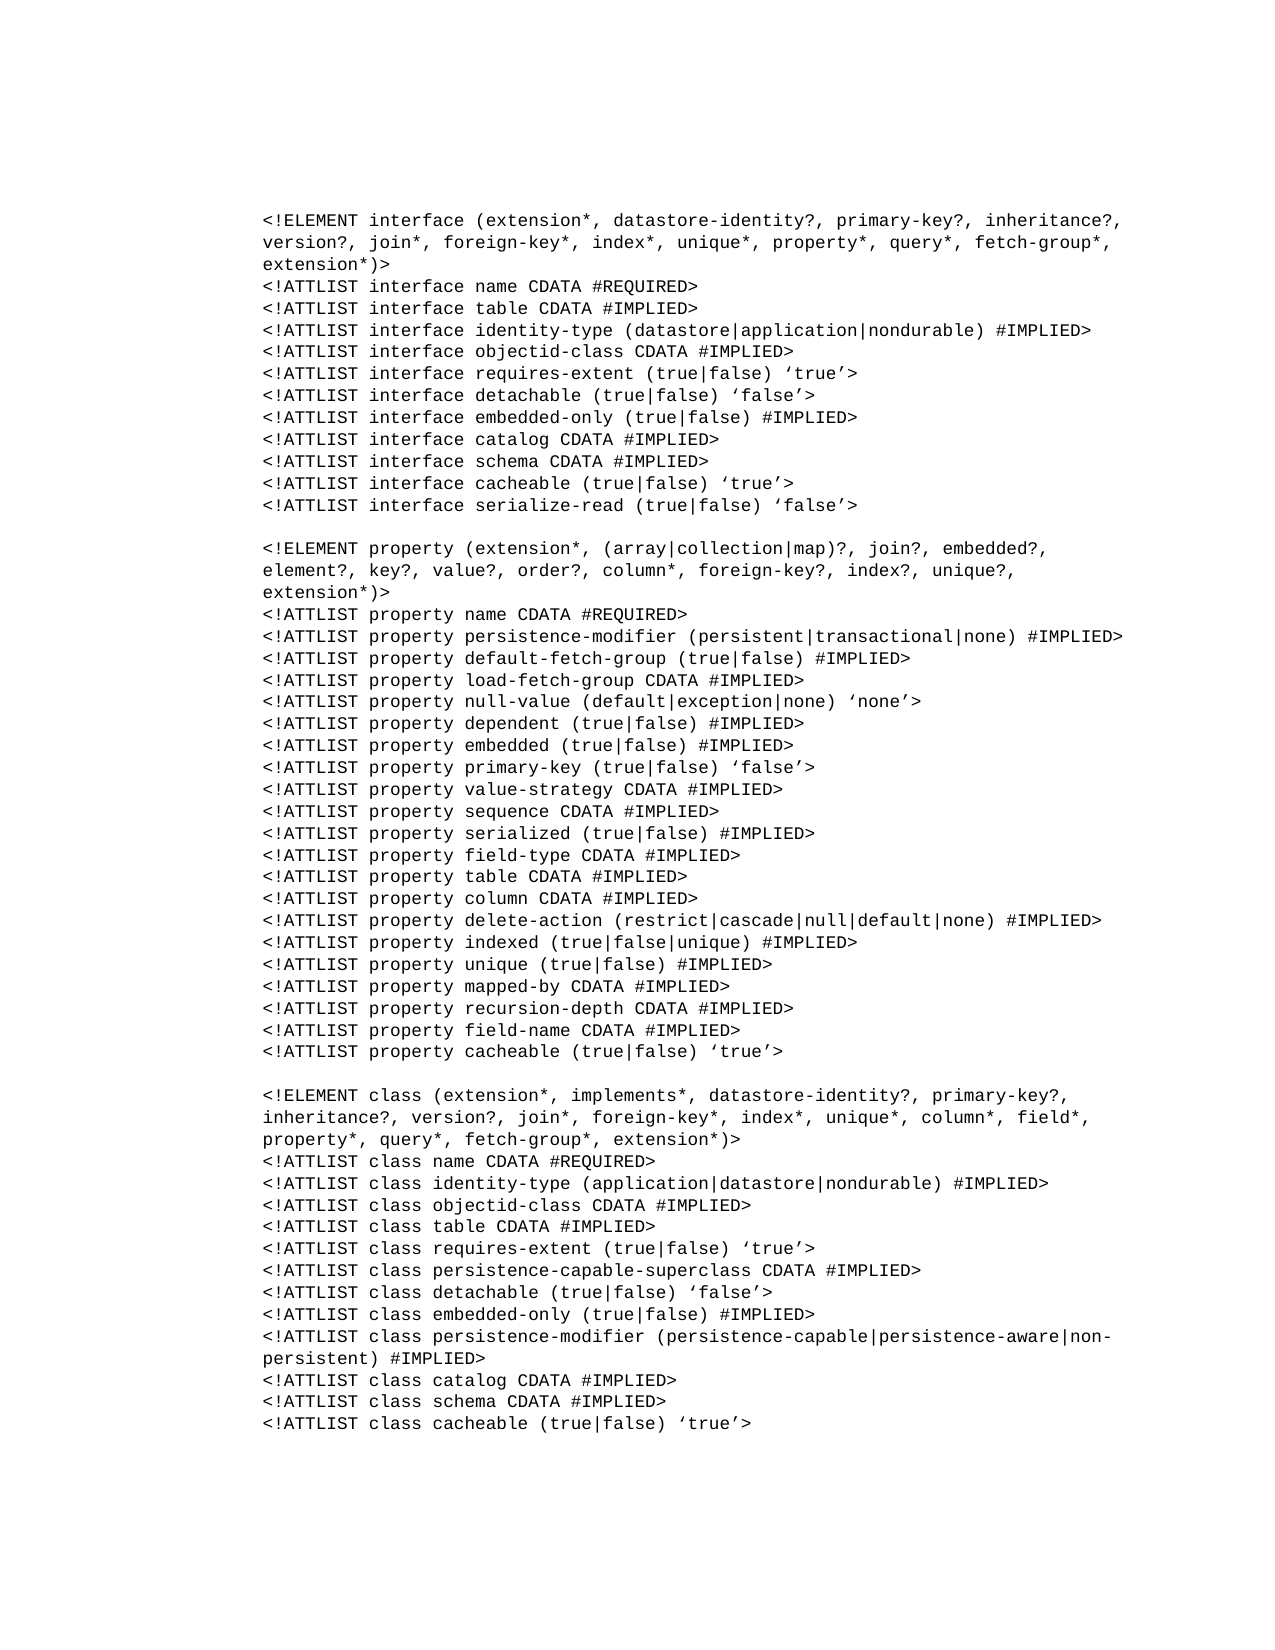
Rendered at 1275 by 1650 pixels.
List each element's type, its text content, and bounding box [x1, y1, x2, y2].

text <!ATTLIST class persistence-capable-superclass CDATA #IMPLIED> [262, 1260, 1125, 1282]
text <!ATTLIST interface catalog CDATA #IMPLIED> [262, 429, 1125, 451]
text <!ATTLIST property value-strategy CDATA #IMPLIED> [262, 779, 1125, 801]
text <!ATTLIST property delete-action (restrict|cascade|null|default|none) #IMPLIED> [262, 910, 1125, 932]
text <!ATTLIST property table CDATA #IMPLIED> [262, 866, 1125, 888]
text <!ATTLIST interface detachable (true|false) ‘false’> [262, 385, 1125, 407]
text <!ATTLIST property primary-key (true|false) ‘false’> [262, 757, 1125, 779]
text <!ATTLIST class requires-extent (true|false) ‘true’> [262, 1238, 1125, 1260]
text <!ATTLIST interface table CDATA #IMPLIED> [262, 297, 1125, 319]
text <!ATTLIST property persistence-modifier (persistent|transactional|none) #IMPLIED> [262, 626, 1125, 647]
text <!ATTLIST interface embedded-only (true|false) #IMPLIED> [262, 407, 1125, 429]
text <!ATTLIST class objectid-class CDATA #IMPLIED> [262, 1194, 1125, 1216]
text <!ATTLIST property column CDATA #IMPLIED> [262, 888, 1125, 910]
text <!ATTLIST interface name CDATA #REQUIRED> [262, 276, 1125, 297]
text <!ATTLIST class catalog CDATA #IMPLIED> [262, 1369, 1125, 1391]
text <!ELEMENT class (extension*, implements*, datastore-identity?, primary-key?, inheritance?, version?, join*, foreign-key*, index*, unique*, column*, field*, property*, query*, fetch-group*, extension*)> [262, 1085, 1125, 1151]
text <!ELEMENT property (extension*, (array|collection|map)?, join?, embedded?, element?, key?, value?, order?, column*, foreign-key?, index?, unique?, extension*)> [262, 538, 1125, 604]
text <!ATTLIST class identity-type (application|datastore|nondurable) #IMPLIED> [262, 1172, 1125, 1194]
text <!ATTLIST interface cacheable (true|false) ‘true’> [262, 472, 1125, 494]
text <!ATTLIST property embedded (true|false) #IMPLIED> [262, 735, 1125, 757]
text <!ATTLIST property cacheable (true|false) ‘true’> [262, 1041, 1125, 1063]
text <!ATTLIST property serialized (true|false) #IMPLIED> [262, 822, 1125, 844]
text <!ATTLIST class persistence-modifier (persistence-capable|persistence-aware|non-persistent) #IMPLIED> [262, 1326, 1125, 1369]
text <!ATTLIST interface schema CDATA #IMPLIED> [262, 451, 1125, 472]
text <!ATTLIST property dependent (true|false) #IMPLIED> [262, 713, 1125, 735]
text <!ATTLIST property default-fetch-group (true|false) #IMPLIED> [262, 647, 1125, 669]
text <!ATTLIST property name CDATA #REQUIRED> [262, 604, 1125, 626]
text <!ATTLIST interface identity-type (datastore|application|nondurable) #IMPLIED> [262, 319, 1125, 341]
text <!ATTLIST property null-value (default|exception|none) ‘none’> [262, 691, 1125, 713]
text <!ATTLIST class detachable (true|false) ‘false’> [262, 1282, 1125, 1304]
text <!ELEMENT interface (extension*, datastore-identity?, primary-key?, inheritance?, version?, join*, foreign-key*, index*, unique*, property*, query*, fetch-group*, extension*)> [262, 210, 1125, 276]
text <!ATTLIST property field-name CDATA #IMPLIED> [262, 1019, 1125, 1041]
text <!ATTLIST property sequence CDATA #IMPLIED> [262, 801, 1125, 822]
text <!ATTLIST class table CDATA #IMPLIED> [262, 1216, 1125, 1238]
text <!ATTLIST property field-type CDATA #IMPLIED> [262, 844, 1125, 866]
text <!ATTLIST class name CDATA #REQUIRED> [262, 1151, 1125, 1172]
text <!ATTLIST property mapped-by CDATA #IMPLIED> [262, 976, 1125, 997]
text <!ATTLIST property load-fetch-group CDATA #IMPLIED> [262, 669, 1125, 691]
text <!ATTLIST property recursion-depth CDATA #IMPLIED> [262, 997, 1125, 1019]
text <!ATTLIST class schema CDATA #IMPLIED> [262, 1391, 1125, 1413]
text <!ATTLIST class embedded-only (true|false) #IMPLIED> [262, 1304, 1125, 1326]
text <!ATTLIST interface serialize-read (true|false) ‘false’> [262, 494, 1125, 516]
text <!ATTLIST property unique (true|false) #IMPLIED> [262, 954, 1125, 976]
text <!ATTLIST class cacheable (true|false) ‘true’> [262, 1413, 1125, 1435]
text <!ATTLIST interface requires-extent (true|false) ‘true’> [262, 363, 1125, 385]
text <!ATTLIST interface objectid-class CDATA #IMPLIED> [262, 341, 1125, 363]
text <!ATTLIST property indexed (true|false|unique) #IMPLIED> [262, 932, 1125, 954]
